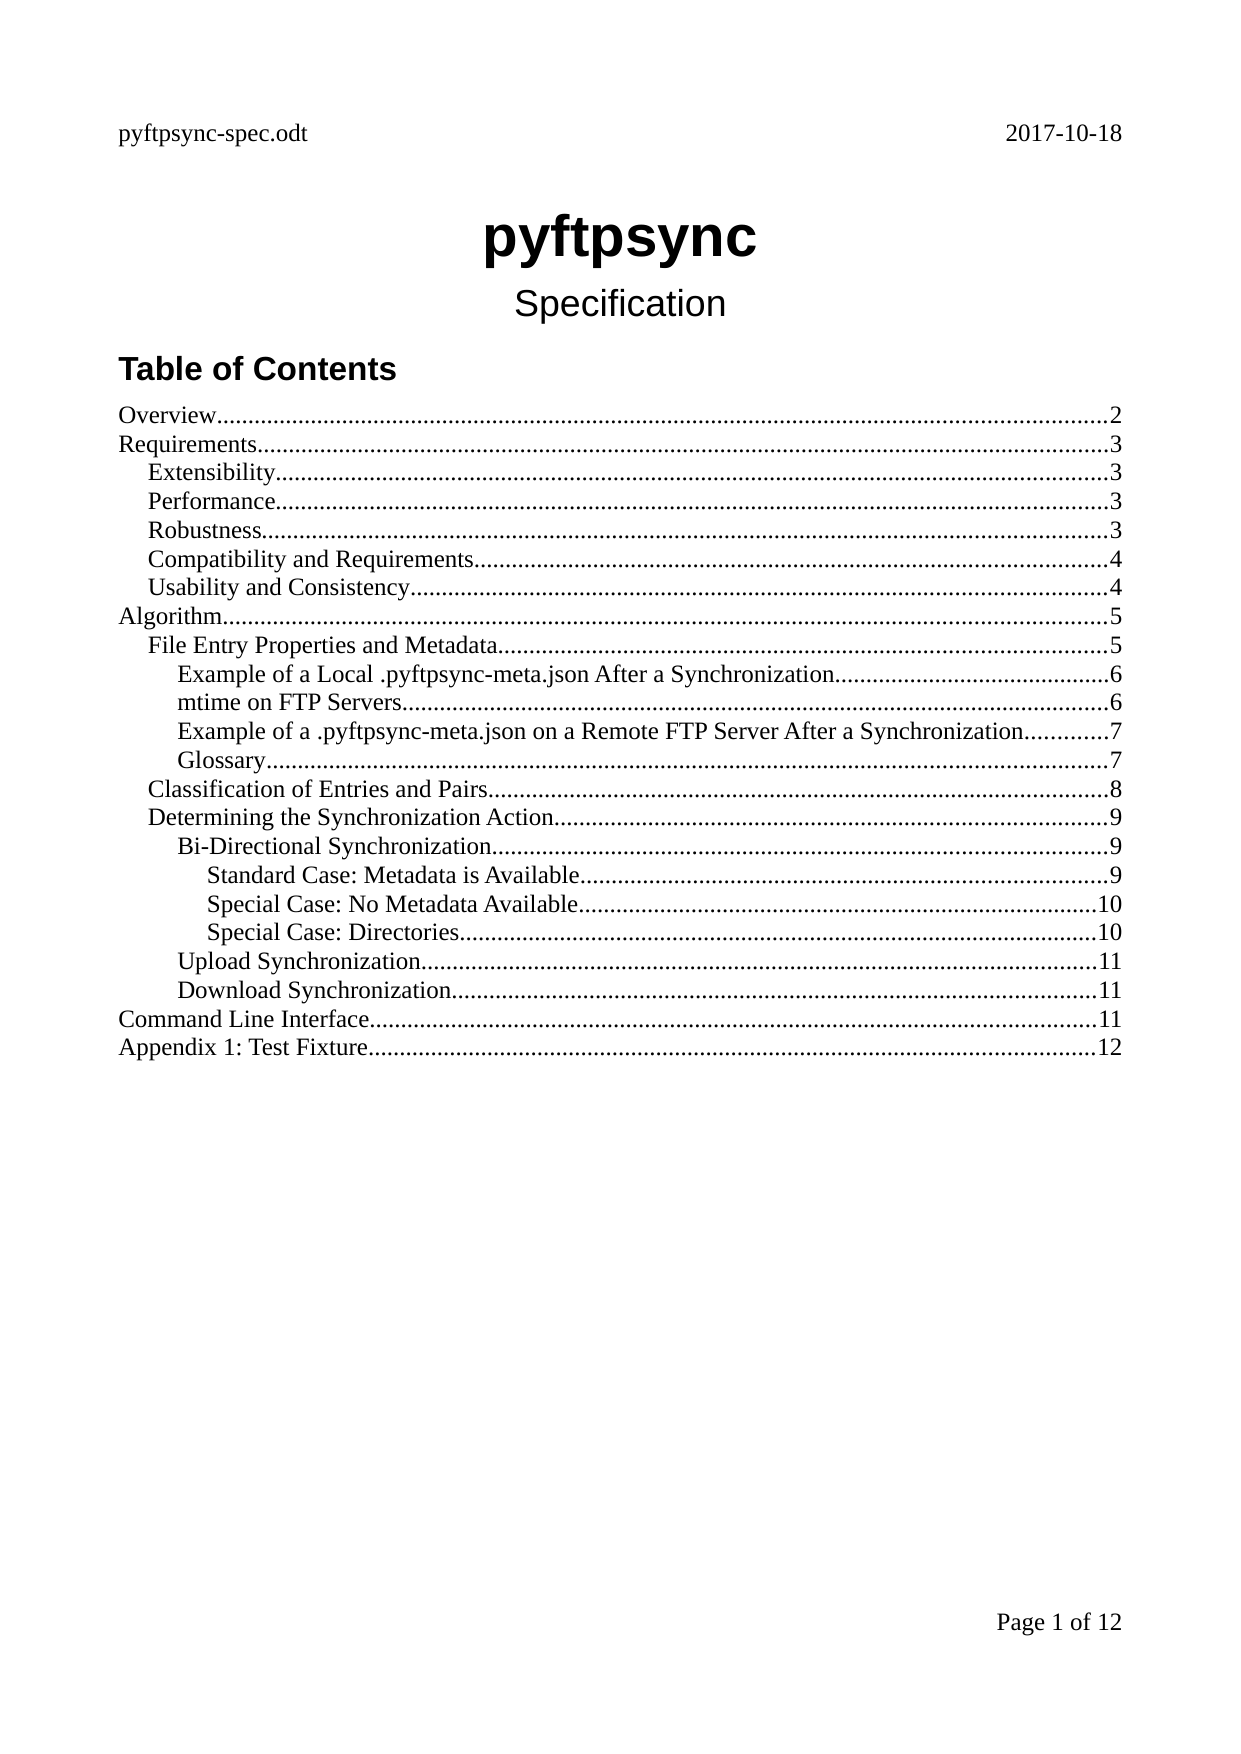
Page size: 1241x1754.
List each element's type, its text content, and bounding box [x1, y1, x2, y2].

text Extensibility 3 [148, 457, 1122, 486]
text Algorithm 5 [118, 601, 1122, 630]
subtitle Specification [118, 281, 1122, 324]
text Example of a .pyftpsync-meta.json on a Remote FTP Server After a Synchronization 7 [177, 716, 1122, 745]
title pyftpsync [118, 201, 1122, 268]
text Special Case: Directories 10 [207, 917, 1122, 946]
text File Entry Properties and Metadata 5 [148, 630, 1122, 659]
text Robustness 3 [148, 515, 1122, 544]
text Overview 2 [118, 400, 1122, 429]
text Download Synchronization 11 [177, 975, 1122, 1004]
text Classification of Entries and Pairs 8 [148, 774, 1122, 802]
text Performance 3 [148, 486, 1122, 515]
text mtime on FTP Servers 6 [177, 687, 1122, 716]
text Glossary 7 [177, 745, 1122, 774]
subtitle Table of Contents [118, 349, 1122, 387]
text Standard Case: Metadata is Available 9 [207, 860, 1122, 889]
text Requirements 3 [118, 429, 1122, 457]
text Command Line Interface 11 [118, 1004, 1122, 1032]
text Upload Synchronization 11 [177, 946, 1122, 975]
text Bi-Directional Synchronization 9 [177, 831, 1122, 860]
text Determining the Synchronization Action 9 [148, 802, 1122, 831]
text Appendix 1: Test Fixture 12 [118, 1032, 1122, 1061]
text Example of a Local .pyftpsync-meta.json After a Synchronization 6 [177, 659, 1122, 687]
text Usability and Consistency 4 [148, 572, 1122, 601]
text Special Case: No Metadata Available 10 [207, 889, 1122, 917]
text Compatibility and Requirements 4 [148, 544, 1122, 572]
